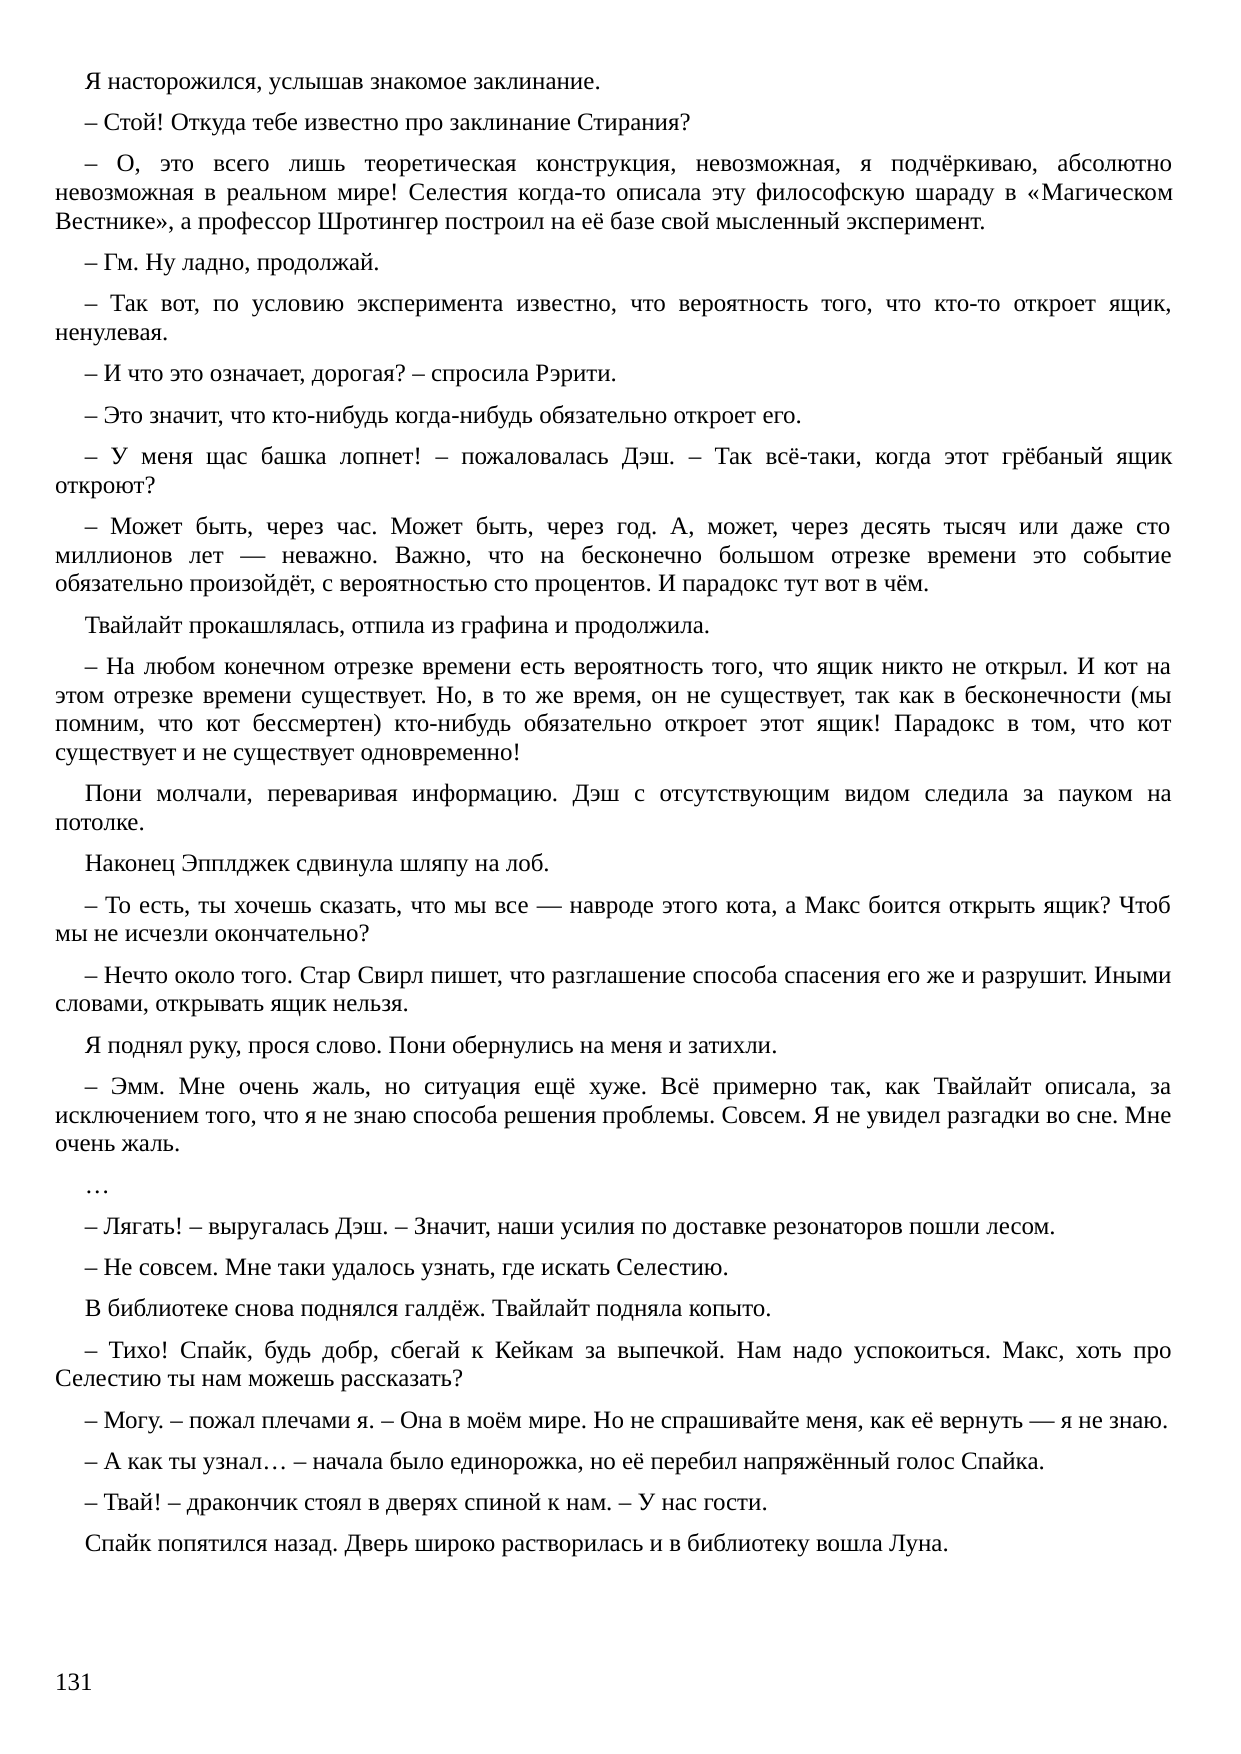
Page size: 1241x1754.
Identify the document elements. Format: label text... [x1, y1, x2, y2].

text – Так вот, по условию эксперимента известно, что вероятность того, что кто-то откроет ящик, ненулевая. [55, 288, 1173, 346]
text – Нечто около того. Стар Свирл пишет, что разглашение способа спасения его же и разрушит. Иными словами, открывать ящик нельзя. [55, 960, 1173, 1017]
text Спайк попятился назад. Дверь широко растворилась и в библиотеку вошла Луна. [55, 1528, 1173, 1557]
text – Может быть, через час. Может быть, через год. А, может, через десять тысяч или даже сто миллионов лет — неважно. Важно, что на бесконечно большом отрезке времени это событие обязательно произойдёт, с вероятностью сто процентов. И парадокс тут вот в чём. [55, 511, 1173, 597]
text – Лягать! – выругалась Дэш. – Значит, наши усилия по доставке резонаторов пошли лесом. [55, 1211, 1173, 1240]
text – То есть, ты хочешь сказать, что мы все — навроде этого кота, а Макс боится открыть ящик? Чтоб мы не исчезли окончательно? [55, 890, 1173, 947]
text – Эмм. Мне очень жаль, но ситуация ещё хуже. Всё примерно так, как Твайлайт описала, за исключением того, что я не знаю способа решения проблемы. Совсем. Я не увидел разгадки во сне. Мне очень жаль. [55, 1071, 1173, 1157]
text – На любом конечном отрезке времени есть вероятность того, что ящик никто не открыл. И кот на этом отрезке времени существует. Но, в то же время, он не существует, так как в бесконечности (мы помним, что кот бессмертен) кто-нибудь обязательно откроет этот ящик! Парадокс в том, что кот существует и не существует одновременно! [55, 651, 1173, 766]
text В библиотеке снова поднялся галдёж. Твайлайт подняла копыто. [55, 1293, 1173, 1322]
text Наконец Эпплджек сдвинула шляпу на лоб. [55, 848, 1173, 877]
text … [55, 1170, 1173, 1198]
text – Гм. Ну ладно, продолжай. [55, 247, 1173, 276]
text – У меня щас башка лопнет! – пожаловалась Дэш. – Так всё-таки, когда этот грёбаный ящик откроют? [55, 441, 1173, 498]
text – Могу. – пожал плечами я. – Она в моём мире. Но не спрашивайте меня, как её вернуть — я не знаю. [55, 1405, 1173, 1433]
text – Это значит, что кто-нибудь когда-нибудь обязательно откроет его. [55, 400, 1173, 428]
text Твайлайт прокашлялась, отпила из графина и продолжила. [55, 610, 1173, 638]
text Я насторожился, услышав знакомое заклинание. [55, 66, 1173, 95]
text – Не совсем. Мне таки удалось узнать, где искать Селестию. [55, 1252, 1173, 1281]
text – А как ты узнал… – начала было единорожка, но её перебил напряжённый голос Спайка. [55, 1446, 1173, 1475]
text – О, это всего лишь теоретическая конструкция, невозможная, я подчёркиваю, абсолютно невозможная в реальном мире! Селестия когда-то описала эту философскую шараду в «Магическом Вестнике», а профессор Шротингер построил на её базе свой мысленный эксперимент. [55, 148, 1173, 235]
text Я поднял руку, прося слово. Пони обернулись на меня и затихли. [55, 1030, 1173, 1058]
text – Твай! – дракончик стоял в дверях спиной к нам. – У нас гости. [55, 1487, 1173, 1516]
text – И что это означает, дорогая? – спросила Рэрити. [55, 358, 1173, 387]
text Пони молчали, переваривая информацию. Дэш с отсутствующим видом следила за пауком на потолке. [55, 778, 1173, 836]
text – Тихо! Спайк, будь добр, сбегай к Кейкам за выпечкой. Нам надо успокоиться. Макс, хоть про Селестию ты нам можешь рассказать? [55, 1335, 1173, 1392]
text – Стой! Откуда тебе известно про заклинание Стирания? [55, 107, 1173, 136]
